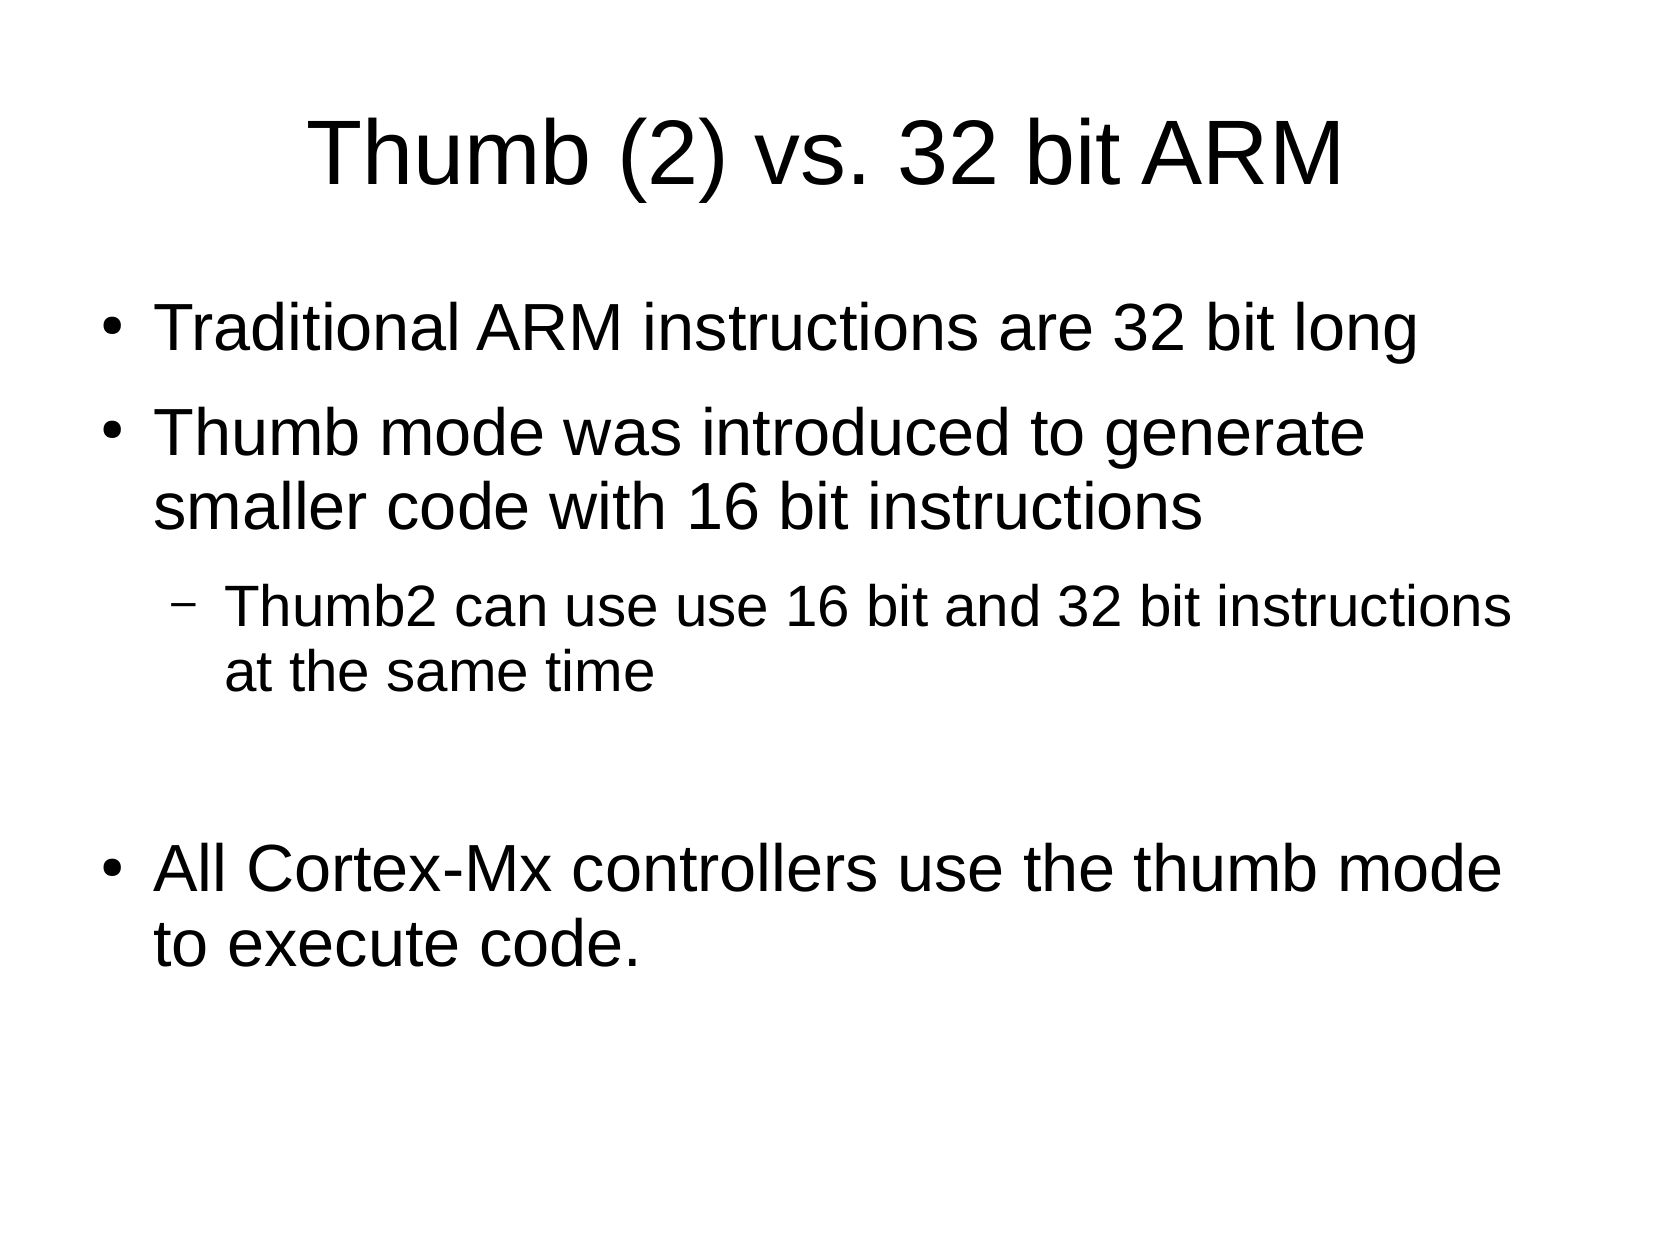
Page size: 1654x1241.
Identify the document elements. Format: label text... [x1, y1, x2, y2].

list Traditional ARM instructions are 32 bit long Thumb mode was introduced to generate smaller code with 16 bit instructions Thumb2 can use use 16 bit and 32 bit instructions at the same time All Cortex-Mx controllers use the thumb mode to execute code. [82, 290, 1571, 1010]
title Thumb (2) vs. 32 bit ARM [82, 49, 1571, 257]
